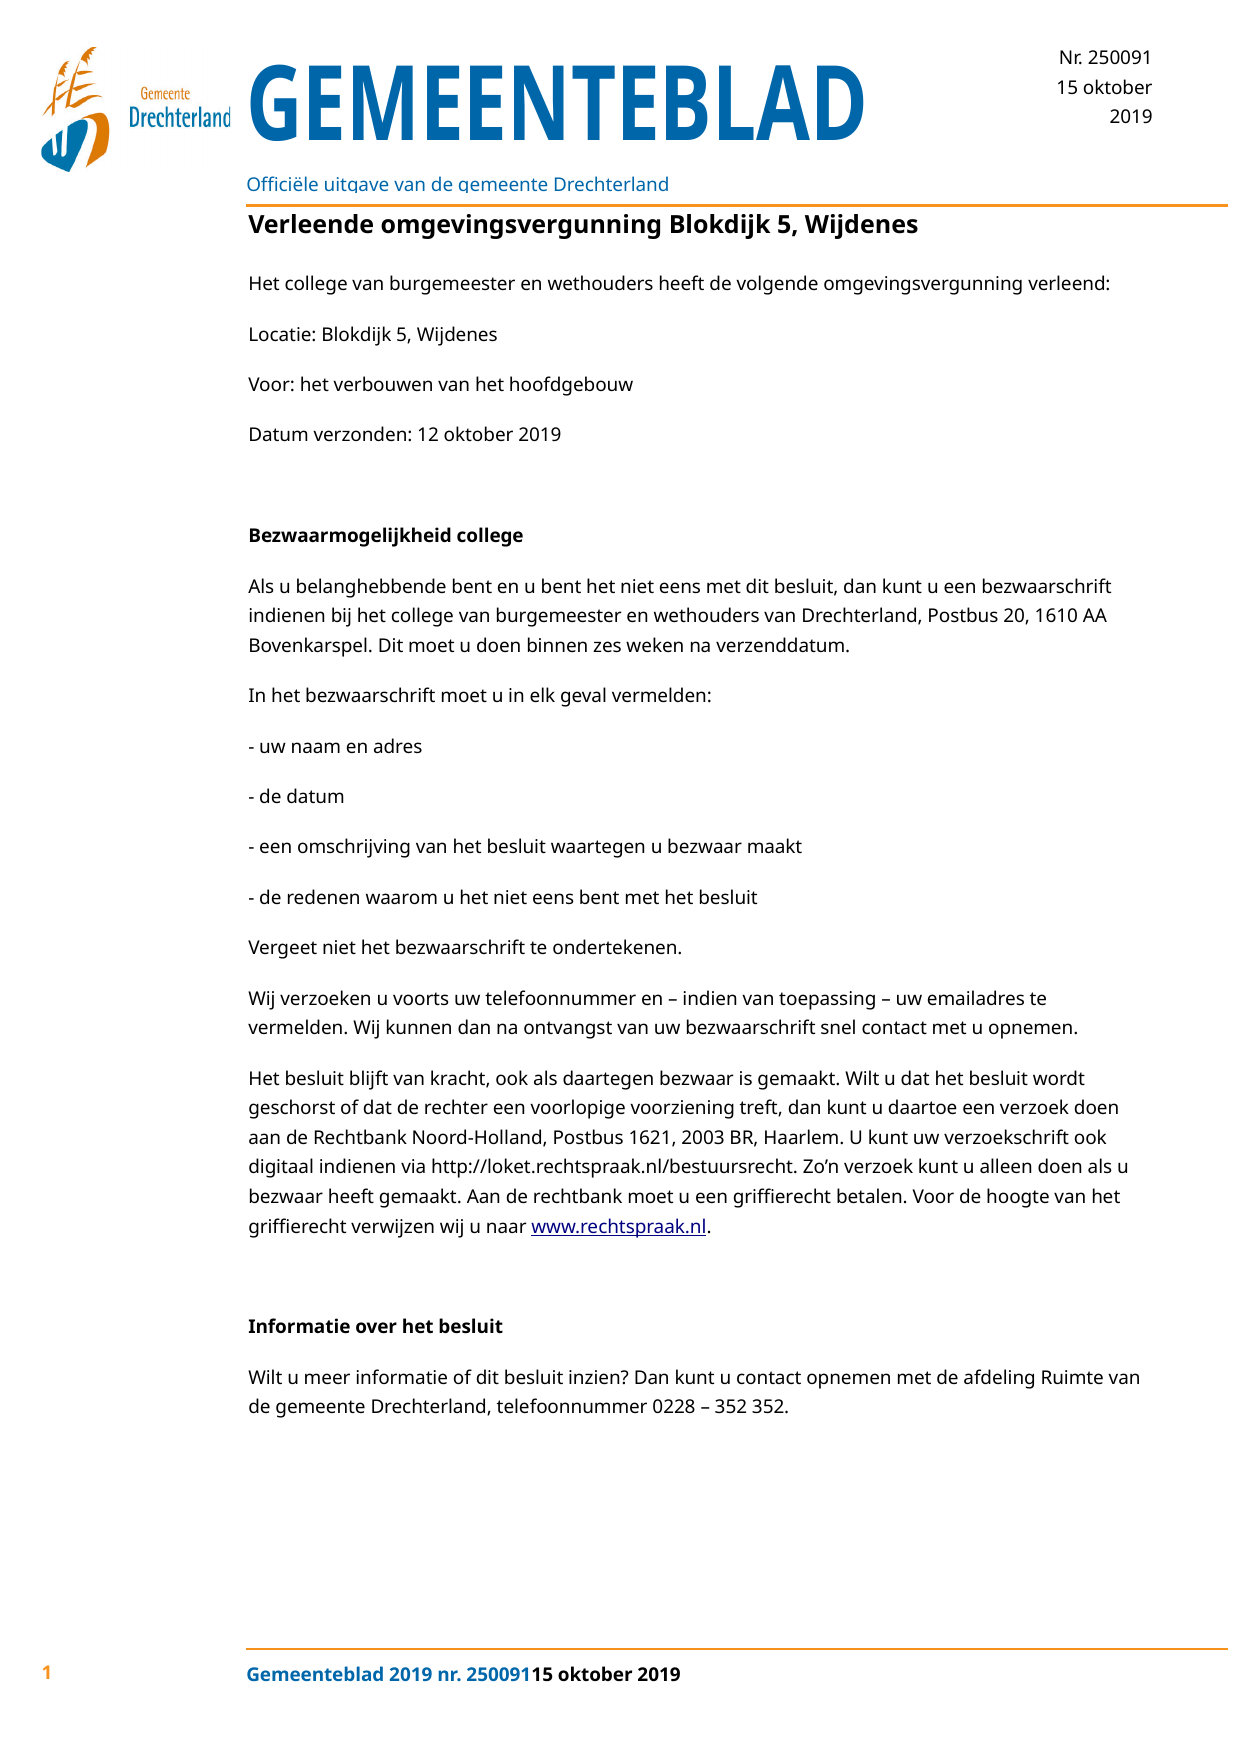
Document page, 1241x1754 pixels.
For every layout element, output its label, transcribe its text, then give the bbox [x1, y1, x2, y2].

text Locatie: Blokdijk 5, Wijdenes [248, 321, 1152, 346]
text Het besluit blijft van kracht, ook als daartegen bezwaar is gemaakt. Wilt u dat het besluit wordt geschorst of dat de rechter een voorlopige voorziening treft, dan kunt u daartoe een verzoek doen aan de Rechtbank Noord-Holland, Postbus 1621, 2003 BR, Haarlem. U kunt uw verzoekschrift ook digitaal indienen via http://loket.rechtspraak.nl/bestuursrecht. Zo’n verzoek kunt u alleen doen als u bezwaar heeft gemaakt. Aan de rechtbank moet u een griffierecht betalen. Voor de hoogte van het griffierecht verwijzen wij u naar www.rechtspraak.nl. [248, 1065, 1152, 1238]
text Voor: het verbouwen van het hoofdgebouw [248, 371, 1152, 397]
text - de datum [248, 783, 1152, 809]
text Het college van burgemeester en wethouders heeft de volgende omgevingsvergunning verleend: [248, 270, 1152, 296]
picture [41, 47, 231, 172]
text Wij verzoeken u voorts uw telefoonnummer en – indien van toepassing – uw emailadres te vermelden. Wij kunnen dan na ontvangst van uw bezwaarschrift snel contact met u opnemen. [248, 985, 1152, 1040]
text Wilt u meer informatie of dit besluit inzien? Dan kunt u contact opnemen met de afdeling Ruimte van de gemeente Drechterland, telefoonnummer 0228 – 352 352. [248, 1364, 1152, 1419]
text - een omschrijving van het besluit waartegen u bezwaar maakt [248, 834, 1152, 859]
text - uw naam en adres [248, 733, 1152, 758]
text Datum verzonden: 12 oktober 2019 [248, 422, 1152, 447]
text Als u belanghebbende bent en u bent het niet eens met dit besluit, dan kunt u een bezwaarschrift indienen bij het college van burgemeester en wethouders van Drechterland, Postbus 20, 1610 AA Bovenkarspel. Dit moet u doen binnen zes weken na verzenddatum. [248, 573, 1152, 658]
picture [41, 158, 64, 172]
picture [226, 115, 231, 124]
text Informatie over het besluit [248, 1314, 1152, 1339]
text Bezwaarmogelijkheid college [248, 522, 1152, 548]
text In het bezwaarschrift moet u in elk geval vermelden: [248, 682, 1152, 708]
text Vergeet niet het bezwaarschrift te ondertekenen. [248, 934, 1152, 960]
text - de redenen waarom u het niet eens bent met het besluit [248, 884, 1152, 910]
text Verleende omgevingsvergunning Blokdijk 5, Wijdenes [248, 207, 1152, 241]
